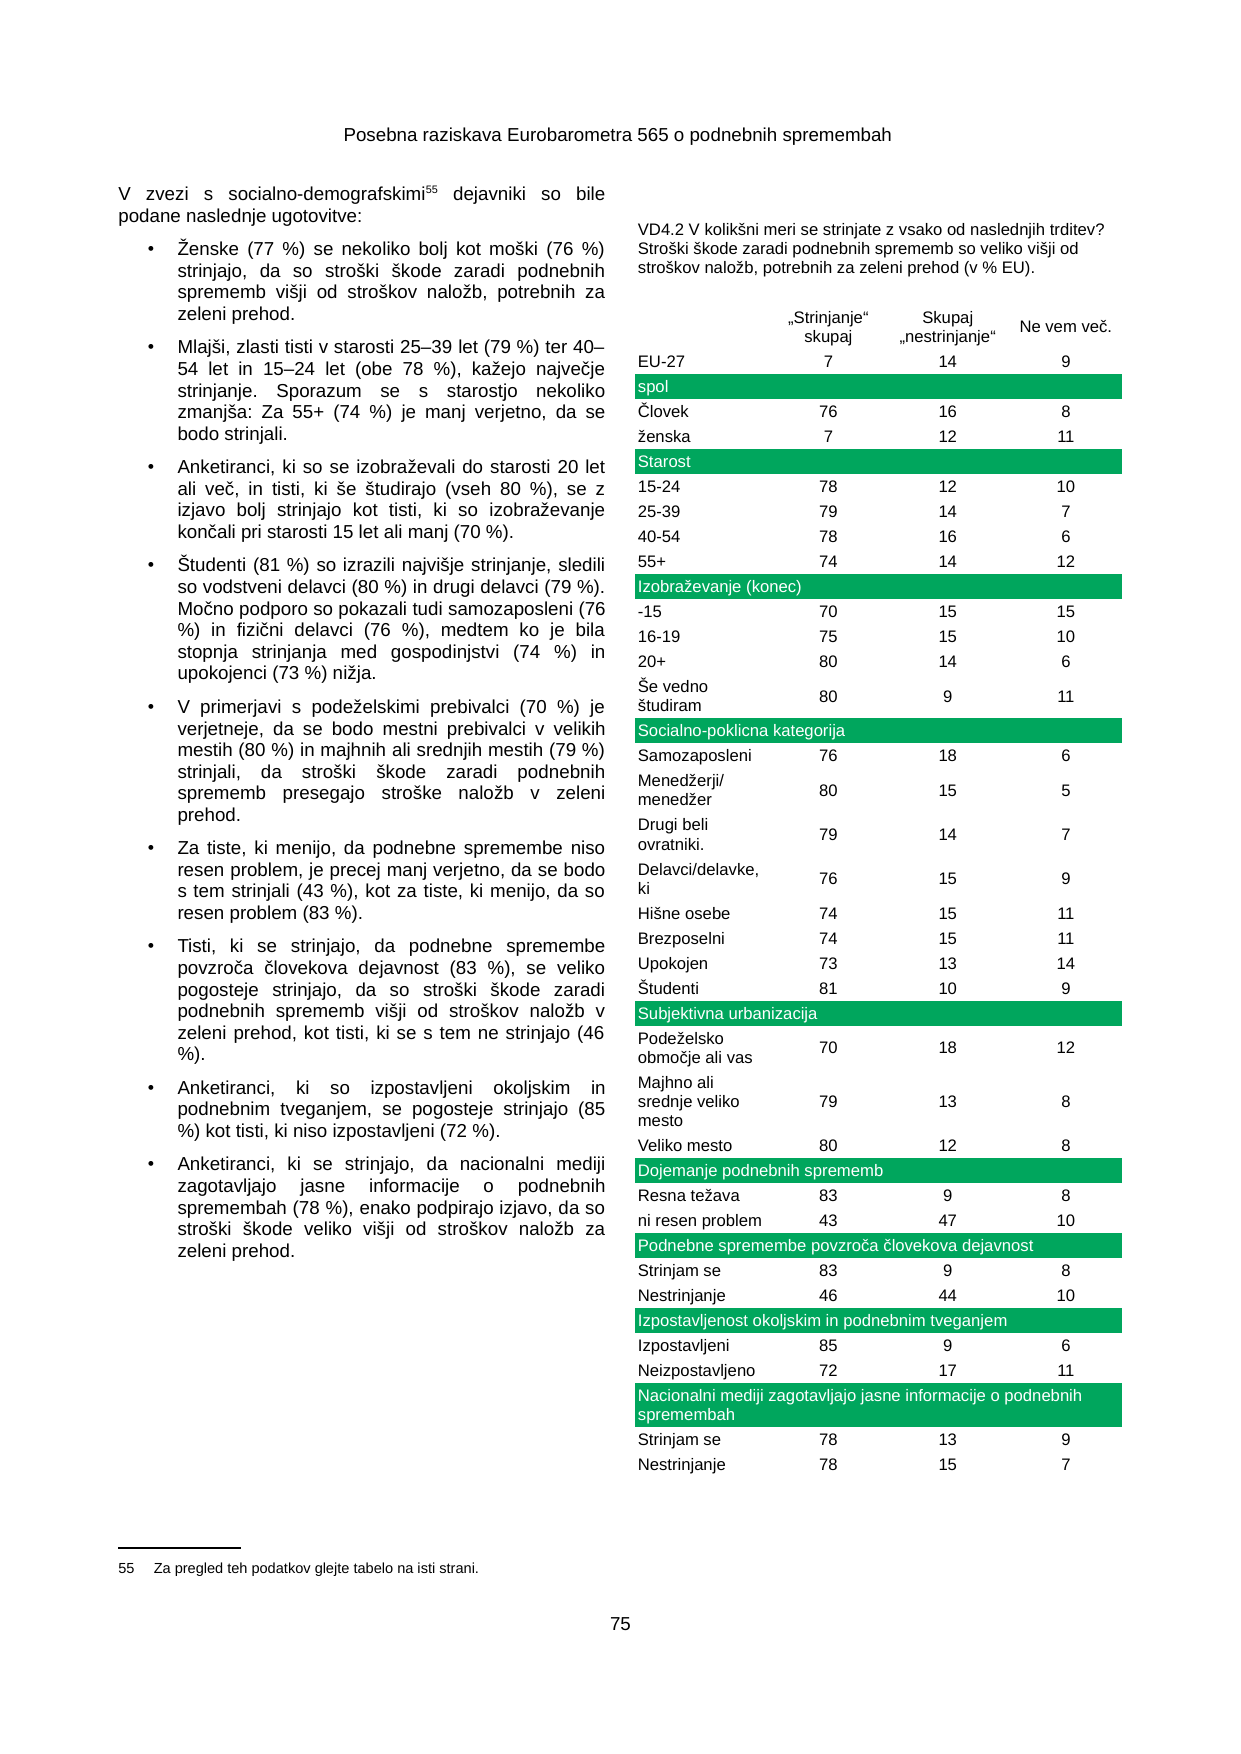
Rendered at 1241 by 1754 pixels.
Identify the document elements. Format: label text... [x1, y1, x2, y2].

list Anketiranci, ki se strinjajo, da nacionalni mediji zagotavljajo jasne informacije o podnebnih spremembah (78 %), enako podpirajo izjavo, da so stroški škode veliko višji od stroškov naložb za zeleni prehod. [148, 1153, 605, 1261]
list Ženske (77 %) se nekoliko bolj kot moški (76 %) strinjajo, da so stroški škode zaradi podnebnih sprememb višji od stroškov naložb, potrebnih za zeleni prehod. [148, 238, 605, 324]
table_cell 9 [886, 1258, 1009, 1283]
table_cell 83 [770, 1183, 886, 1208]
list Anketiranci, ki so se izobraževali do starosti 20 let ali več, in tisti, ki še študirajo (vseh 80 %), se z izjavo bolj strinjajo kot tisti, ki so izobraževanje končali pri starosti 15 let ali manj (70 %). [148, 456, 605, 542]
table_cell 40-54 [635, 524, 770, 549]
table_cell 14 [886, 499, 1009, 524]
table_cell 15-24 [635, 474, 770, 499]
table_cell Podeželsko območje ali vas [635, 1026, 770, 1070]
table_cell 80 [770, 649, 886, 674]
table_cell 12 [1009, 1026, 1122, 1070]
table_cell 14 [886, 549, 1009, 574]
table_cell 11 [1009, 674, 1122, 718]
table_cell 79 [770, 1070, 886, 1133]
table_cell 79 [770, 499, 886, 524]
list V primerjavi s podeželskimi prebivalci (70 %) je verjetneje, da se bodo mestni prebivalci v velikih mestih (80 %) in majhnih ali srednjih mestih (79 %) strinjali, da stroški škode zaradi podnebnih sprememb presegajo stroške naložb v zeleni prehod. [148, 696, 605, 825]
table_cell 14 [886, 812, 1009, 856]
table_cell 47 [886, 1208, 1009, 1233]
list Tisti, ki se strinjajo, da podnebne spremembe povzroča človekova dejavnost (83 %), se veliko pogosteje strinjajo, da so stroški škode zaradi podnebnih sprememb višji od stroškov naložb v zeleni prehod, kot tisti, ki se s tem ne strinjajo (46 %). [148, 935, 605, 1065]
table_cell Nestrinjanje [635, 1452, 770, 1477]
table_cell 7 [1009, 1452, 1122, 1477]
table_cell Menedžerji/menedžer [635, 768, 770, 812]
table_cell Podnebne spremembe povzroča človekova dejavnost [635, 1233, 1122, 1258]
table_cell 70 [770, 599, 886, 624]
table_cell „Strinjanje“ skupaj [770, 305, 886, 349]
table_cell Še vedno študiram [635, 674, 770, 718]
table_cell Hišne osebe [635, 901, 770, 926]
table_cell 25-39 [635, 499, 770, 524]
table_cell [886, 280, 1009, 305]
table_cell [635, 280, 770, 305]
table_cell 16 [886, 524, 1009, 549]
table_cell EU-27 [635, 349, 770, 374]
table_cell 7 [1009, 499, 1122, 524]
table_cell 8 [1009, 1258, 1122, 1283]
table_cell 9 [886, 1183, 1009, 1208]
text V zvezi s socialno-demografskimi dejavniki so bile podane naslednje ugotovitve: [118, 183, 605, 226]
table_cell 76 [770, 399, 886, 424]
table_cell Strinjam se [635, 1258, 770, 1283]
table_cell 18 [886, 1026, 1009, 1070]
table_cell -15 [635, 599, 770, 624]
table_cell 74 [770, 549, 886, 574]
table_cell Resna težava [635, 1183, 770, 1208]
table_cell 74 [770, 901, 886, 926]
table_cell 13 [886, 1070, 1009, 1133]
table_cell 20+ [635, 649, 770, 674]
list Za tiste, ki menijo, da podnebne spremembe niso resen problem, je precej manj verjetno, da se bodo s tem strinjali (43 %), kot za tiste, ki menijo, da so resen problem (83 %). [148, 837, 605, 923]
table_cell 46 [770, 1283, 886, 1308]
list Mlajši, zlasti tisti v starosti 25–39 let (79 %) ter 40–54 let in 15–24 let (obe 78 %), kažejo največje strinjanje. Sporazum se s starostjo nekoliko zmanjša: Za 55+ (74 %) je manj verjetno, da se bodo strinjali. [148, 336, 605, 444]
table_cell 16 [886, 399, 1009, 424]
table_cell 15 [886, 926, 1009, 951]
table_cell 11 [1009, 1358, 1122, 1383]
table_cell Delavci/delavke, ki [635, 856, 770, 901]
table_cell 10 [1009, 1283, 1122, 1308]
table_cell Drugi beli ovratniki. [635, 812, 770, 856]
table_cell Ne vem več. [1009, 305, 1122, 349]
table_cell 5 [1009, 768, 1122, 812]
table_cell 12 [1009, 549, 1122, 574]
table_cell 6 [1009, 1333, 1122, 1358]
table_cell [770, 280, 886, 305]
table_cell Skupaj „nestrinjanje“ [886, 305, 1009, 349]
table_cell 76 [770, 743, 886, 768]
table_cell 14 [1009, 951, 1122, 976]
table_cell 55+ [635, 549, 770, 574]
text Za pregled teh podatkov glejte tabelo na isti strani. [118, 1560, 605, 1577]
table_cell Študenti [635, 976, 770, 1001]
list Anketiranci, ki so izpostavljeni okoljskim in podnebnim tveganjem, se pogosteje strinjajo (85 %) kot tisti, ki niso izpostavljeni (72 %). [148, 1077, 605, 1141]
table_cell 80 [770, 768, 886, 812]
table_cell 44 [886, 1283, 1009, 1308]
table_cell 12 [886, 1133, 1009, 1158]
table_cell Samozaposleni [635, 743, 770, 768]
table_cell 85 [770, 1333, 886, 1358]
table_cell 11 [1009, 901, 1122, 926]
table_cell 8 [1009, 1183, 1122, 1208]
table_cell 17 [886, 1358, 1009, 1383]
table_cell 8 [1009, 1070, 1122, 1133]
table_cell 78 [770, 524, 886, 549]
table_cell 72 [770, 1358, 886, 1383]
table_cell Subjektivna urbanizacija [635, 1001, 1122, 1026]
table_cell 73 [770, 951, 886, 976]
table_cell 16-19 [635, 624, 770, 649]
table_cell 9 [886, 674, 1009, 718]
table_cell 9 [886, 1333, 1009, 1358]
table_cell 15 [886, 624, 1009, 649]
table_cell 10 [1009, 1208, 1122, 1233]
table_cell 74 [770, 926, 886, 951]
table_cell Nestrinjanje [635, 1283, 770, 1308]
table_cell 6 [1009, 649, 1122, 674]
table_cell 7 [1009, 812, 1122, 856]
table_cell 15 [886, 856, 1009, 901]
table_cell 9 [1009, 1427, 1122, 1452]
table_cell Upokojen [635, 951, 770, 976]
table_cell Nacionalni mediji zagotavljajo jasne informacije o podnebnih spremembah [635, 1383, 1122, 1427]
table_cell Neizpostavljeno [635, 1358, 770, 1383]
table_cell 83 [770, 1258, 886, 1283]
table_cell 10 [1009, 474, 1122, 499]
table_cell Dojemanje podnebnih sprememb [635, 1158, 1122, 1183]
table_cell 80 [770, 674, 886, 718]
table_cell 15 [886, 599, 1009, 624]
table_cell 7 [770, 349, 886, 374]
table_cell 15 [1009, 599, 1122, 624]
table_cell Starost [635, 449, 1122, 474]
table_cell 6 [1009, 524, 1122, 549]
table_cell 8 [1009, 399, 1122, 424]
table_cell 11 [1009, 926, 1122, 951]
table_cell 18 [886, 743, 1009, 768]
table_cell 43 [770, 1208, 886, 1233]
table_cell 15 [886, 768, 1009, 812]
table_cell 78 [770, 474, 886, 499]
table_cell Človek [635, 399, 770, 424]
table_cell 15 [886, 1452, 1009, 1477]
table_cell 9 [1009, 976, 1122, 1001]
table_cell 79 [770, 812, 886, 856]
table_cell Veliko mesto [635, 1133, 770, 1158]
table_cell Strinjam se [635, 1427, 770, 1452]
table_cell 13 [886, 951, 1009, 976]
table_cell Brezposelni [635, 926, 770, 951]
table_cell 9 [1009, 349, 1122, 374]
table_cell 13 [886, 1427, 1009, 1452]
table_cell 78 [770, 1452, 886, 1477]
table_cell Izobraževanje (konec) [635, 574, 1122, 599]
table_cell 75 [770, 624, 886, 649]
table_cell 10 [1009, 624, 1122, 649]
table_cell 11 [1009, 424, 1122, 449]
table_cell 14 [886, 349, 1009, 374]
table_cell 81 [770, 976, 886, 1001]
table_cell 78 [770, 1427, 886, 1452]
table_cell Socialno-poklicna kategorija [635, 718, 1122, 743]
table_cell 76 [770, 856, 886, 901]
table_header VD4.2 V kolikšni meri se strinjate z vsako od naslednjih trditev? Stroški škode zaradi podnebnih sprememb so veliko višji od stroškov naložb, potrebnih za zeleni prehod (v % EU). [635, 216, 1122, 280]
table_cell 9 [1009, 856, 1122, 901]
table_cell 10 [886, 976, 1009, 1001]
table_cell ni resen problem [635, 1208, 770, 1233]
table_cell Izpostavljenost okoljskim in podnebnim tveganjem [635, 1308, 1122, 1333]
list Študenti (81 %) so izrazili najvišje strinjanje, sledili so vodstveni delavci (80 %) in drugi delavci (79 %). Močno podporo so pokazali tudi samozaposleni (76 %) in fizični delavci (76 %), medtem ko je bila stopnja strinjanja med gospodinjstvi (74 %) in upokojenci (73 %) nižja. [148, 554, 605, 684]
table_cell spol [635, 374, 1122, 399]
table_cell 8 [1009, 1133, 1122, 1158]
table_cell 6 [1009, 743, 1122, 768]
table_cell [1009, 280, 1122, 305]
table_cell [635, 305, 770, 349]
table_cell 14 [886, 649, 1009, 674]
table_cell 70 [770, 1026, 886, 1070]
table_cell Majhno ali srednje veliko mesto [635, 1070, 770, 1133]
table_cell 12 [886, 474, 1009, 499]
table_cell 12 [886, 424, 1009, 449]
table_cell ženska [635, 424, 770, 449]
table_cell 15 [886, 901, 1009, 926]
table_cell Izpostavljeni [635, 1333, 770, 1358]
table_cell 80 [770, 1133, 886, 1158]
table_cell 7 [770, 424, 886, 449]
